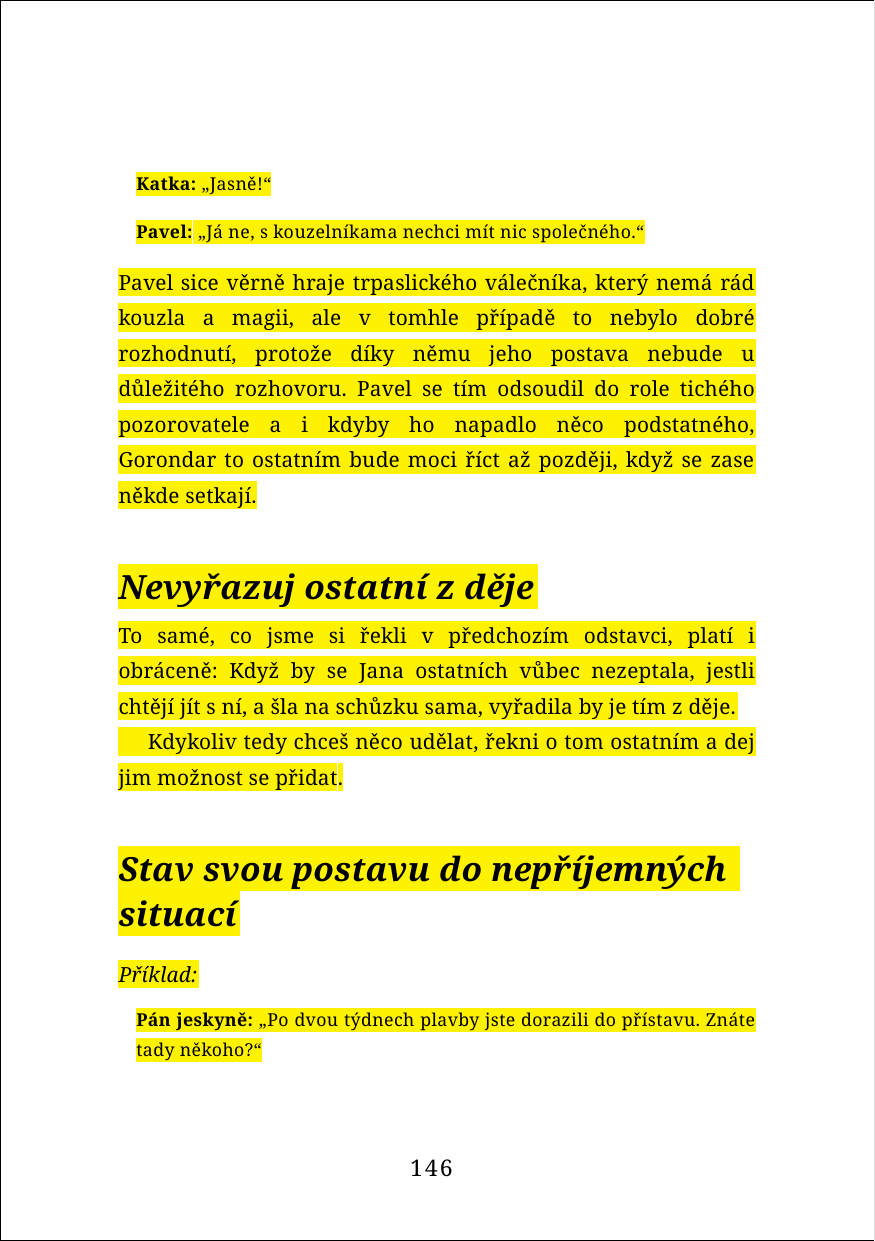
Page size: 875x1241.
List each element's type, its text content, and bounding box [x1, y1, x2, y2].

subtitle Stav svou postavu do nepříjemných situací [118, 846, 756, 936]
text Pavel sice věrně hraje trpaslického válečníka, který nemá rád kouzla a magii, ale v tomhle případě to nebylo dobré rozhodnutí, protože díky němu jeho postava nebude u důležitého rozhovoru. Pavel se tím odsoudil do role tichého pozorovatele a i kdyby ho napadlo něco podstatného, Gorondar to ostatním bude moci říct až později, když se zase někde setkají. [118, 268, 756, 509]
text Pán jeskyně: „Po dvou týdnech plavby jste dorazili do přístavu. Znáte tady někoho?“ [136, 1007, 756, 1062]
subtitle Nevyřazuj ostatní z děje [118, 563, 756, 609]
text Pavel: „Já ne, s kouzelníkama nechci mít nic společného.“ [136, 220, 756, 244]
text Příklad: [118, 960, 756, 988]
text To samé, co jsme si řekli v předchozím odstavci, platí i obráceně: Když by se Jana ostatních vůbec nezeptala, jestli chtějí jít s ní, a šla na schůzku sama, vyřadila by je tím z děje. Kdykoliv tedy chceš něco udělat, řekni o tom ostatním a dej jim možnost se přidat. [118, 621, 756, 791]
text Katka: „Jasně!“ [136, 172, 756, 196]
